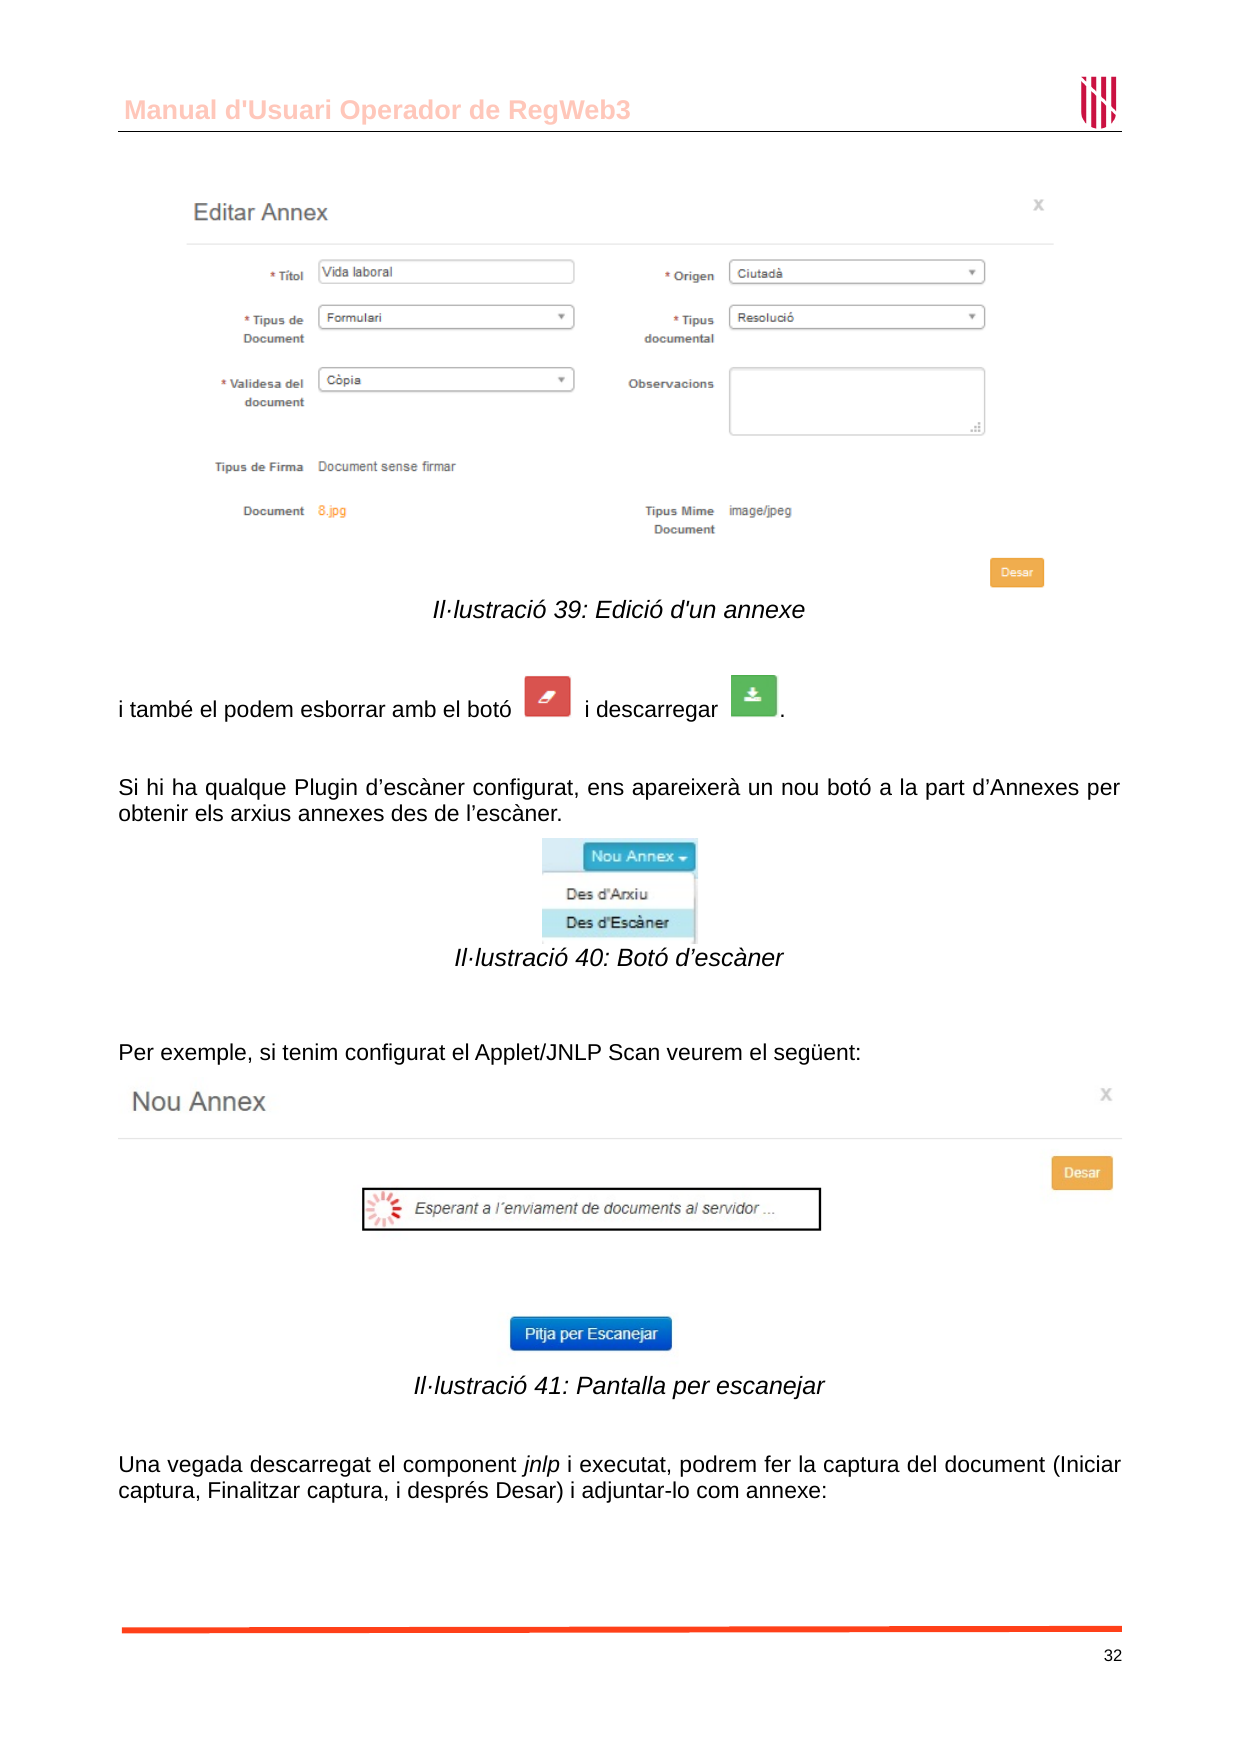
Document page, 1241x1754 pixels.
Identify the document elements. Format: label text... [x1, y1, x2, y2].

text Si hi ha qualque Plugin d’escàner configurat, ens apareixerà un nou botó a la part d’Annexes per obtenir els arxius annexes des de l’escàner. [118, 773, 1122, 826]
text i també el podem esborrar amb el botó i descarregar . [118, 676, 1122, 722]
picture [186, 192, 1054, 596]
text Il·lustració 39: Edició d'un annexe [118, 596, 1122, 624]
text Per exemple, si tenim configurat el Applet/JNLP Scan veurem el següent: [118, 1038, 1122, 1065]
text Il·lustració 41: Pantalla per escanejar [118, 1371, 1122, 1399]
text Una vegada descarregat el component jnlp i executat, podrem fer la captura del document (Iniciar captura, Finalitzar captura, i després Desar) i adjuntar-lo com annexe: [118, 1451, 1122, 1504]
picture [1078, 74, 1119, 130]
text Il·lustració 40: Botó d’escàner [118, 944, 1122, 972]
picture [524, 675, 572, 718]
picture [542, 838, 699, 944]
picture [118, 1077, 1123, 1371]
picture [731, 675, 779, 718]
